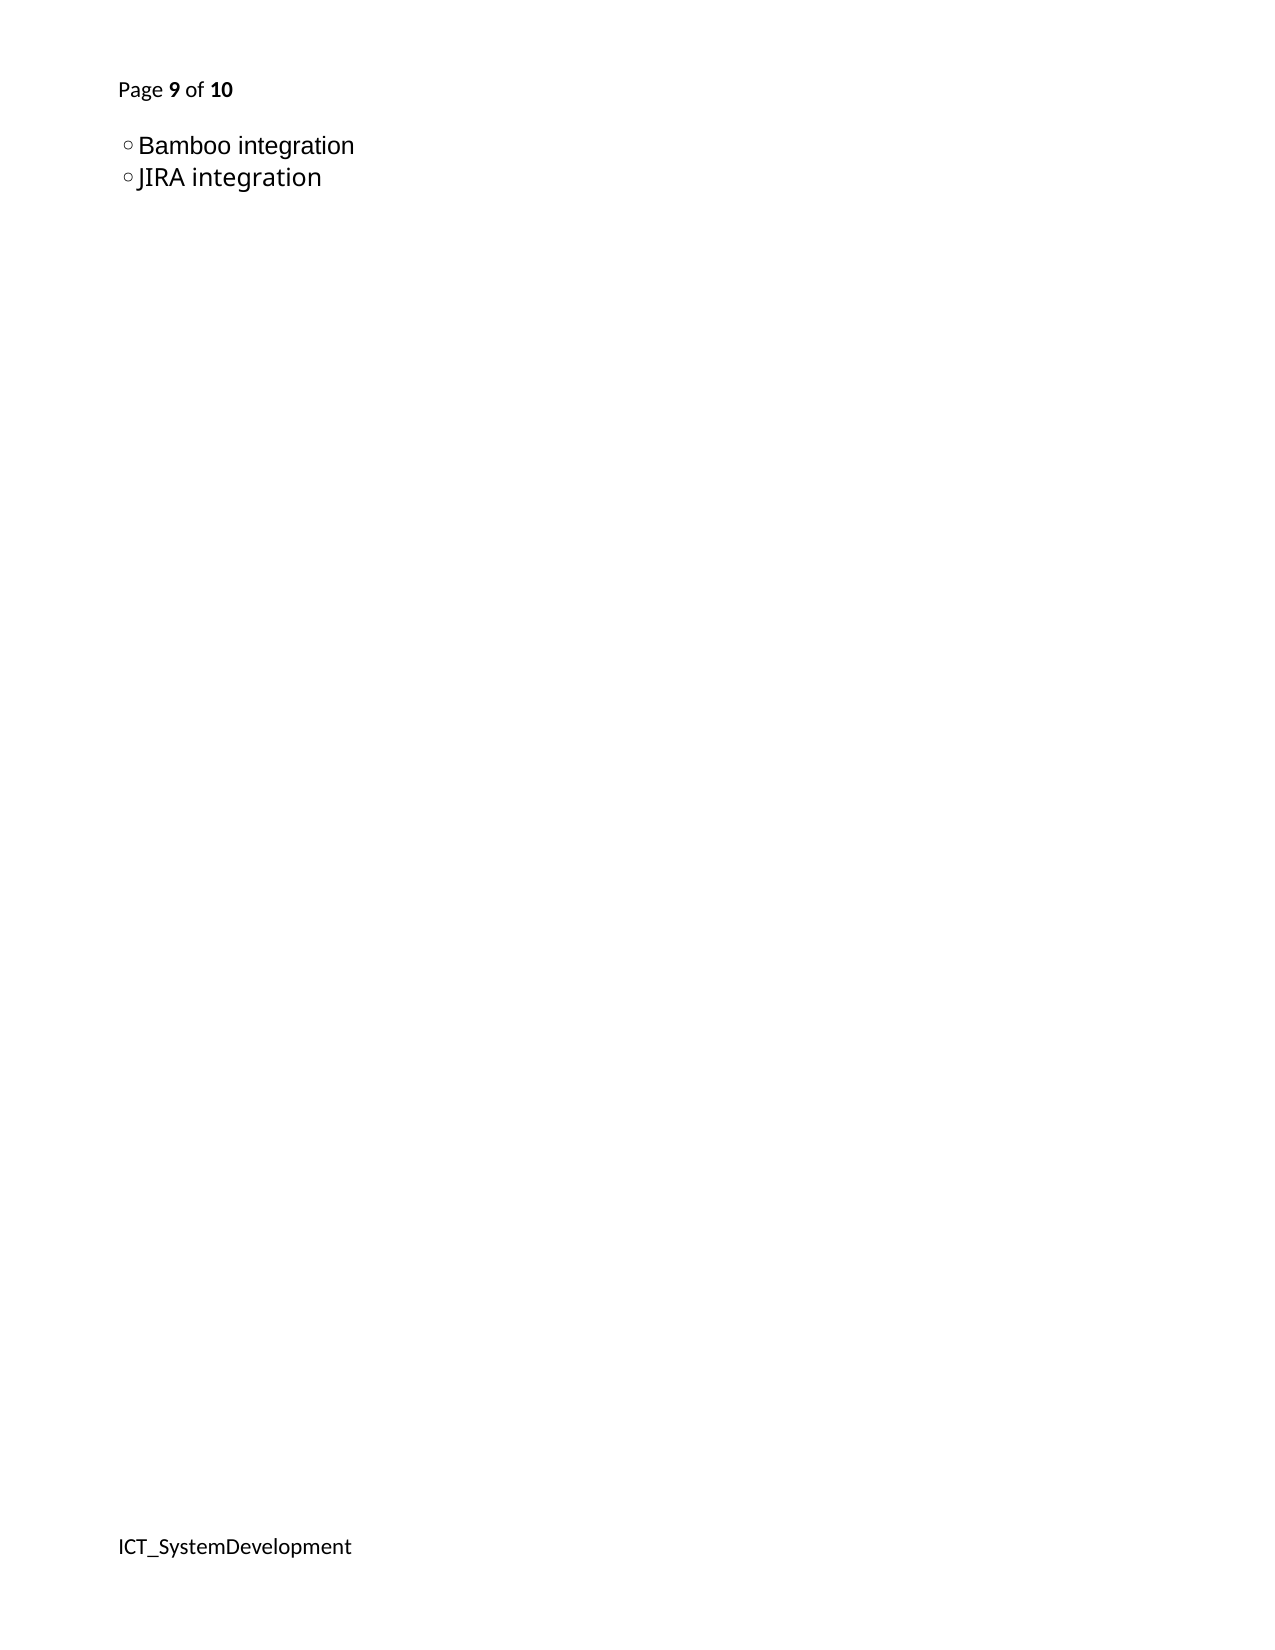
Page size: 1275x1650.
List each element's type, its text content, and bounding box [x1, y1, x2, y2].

list JIRA integration [118, 160, 1157, 194]
list Bamboo integration [118, 131, 1157, 160]
